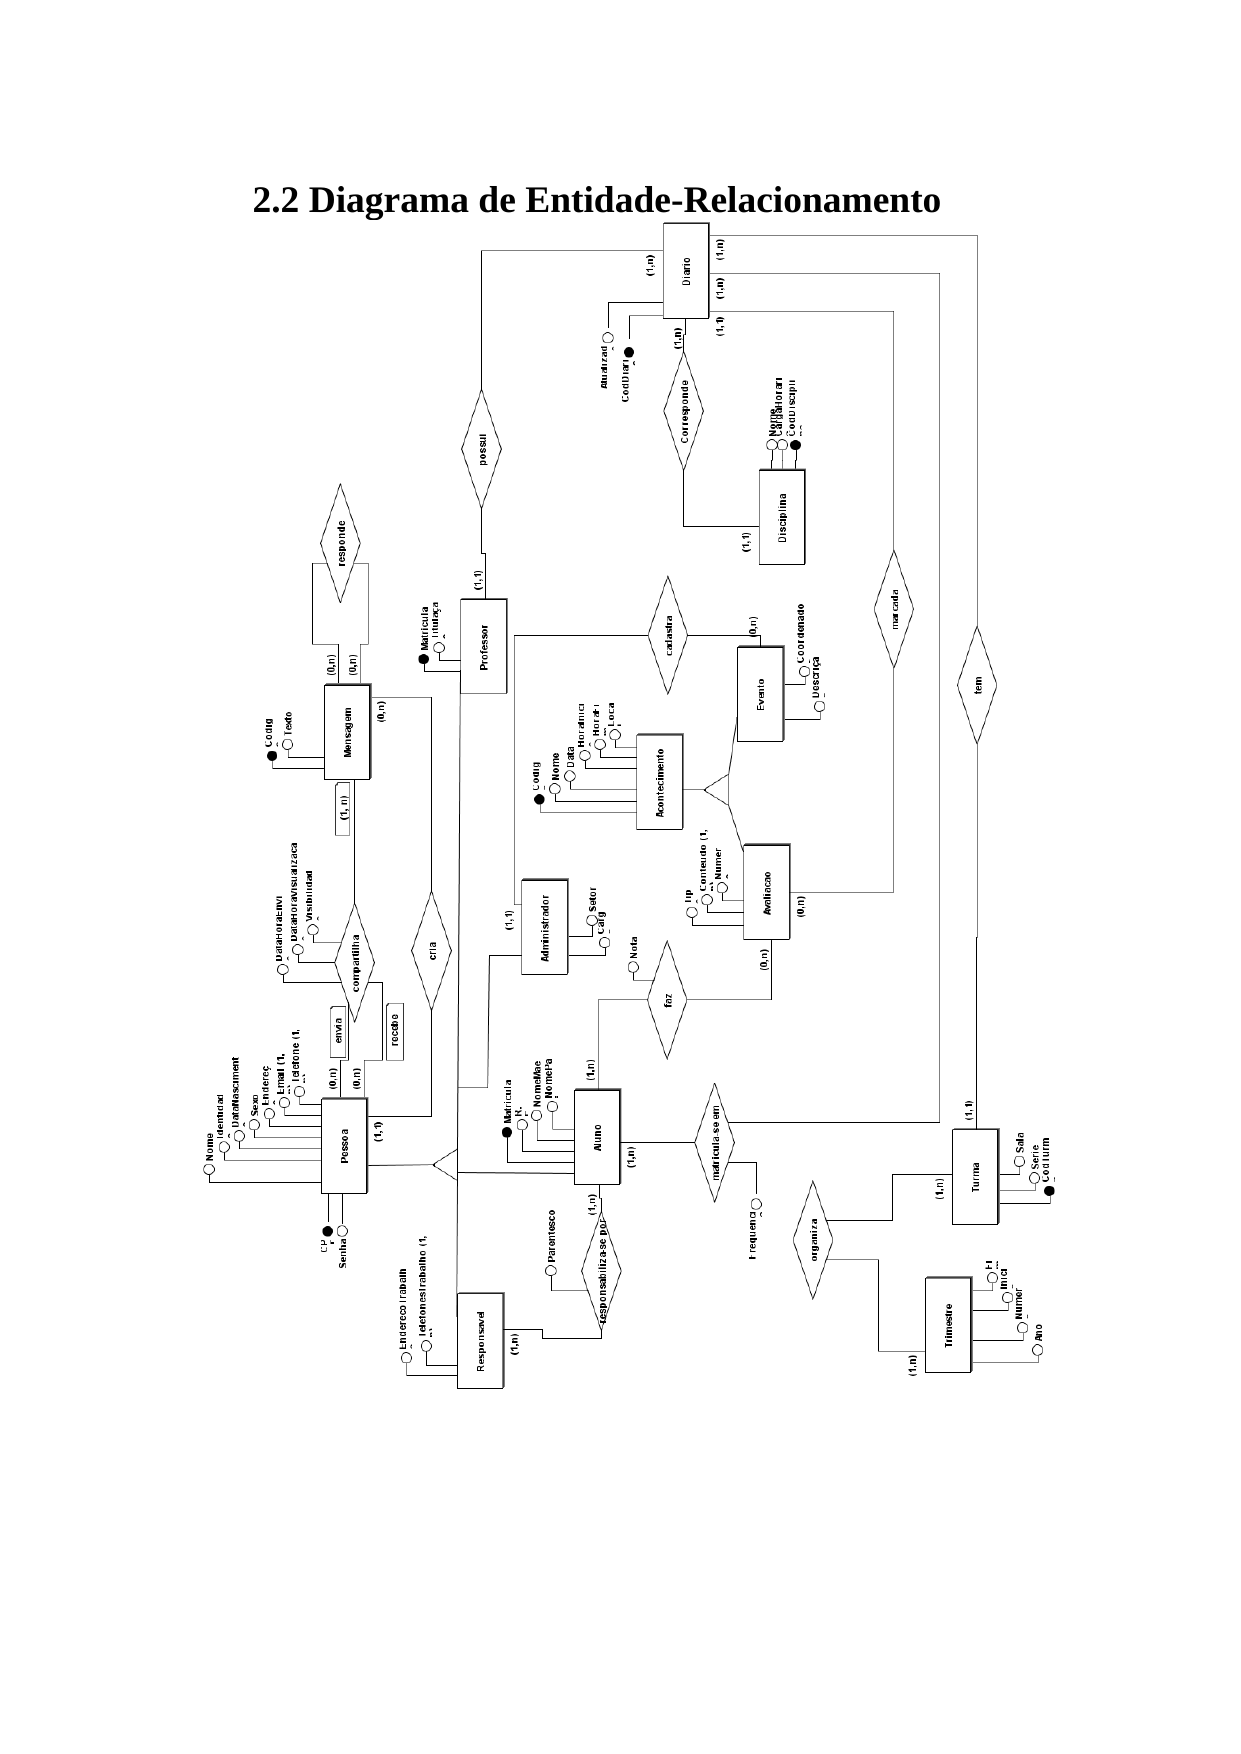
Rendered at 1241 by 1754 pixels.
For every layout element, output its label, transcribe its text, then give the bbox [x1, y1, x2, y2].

picture [177, 220, 1058, 1443]
subtitle 2.2 Diagrama de Entidade-Relacionamento [177, 177, 1122, 220]
